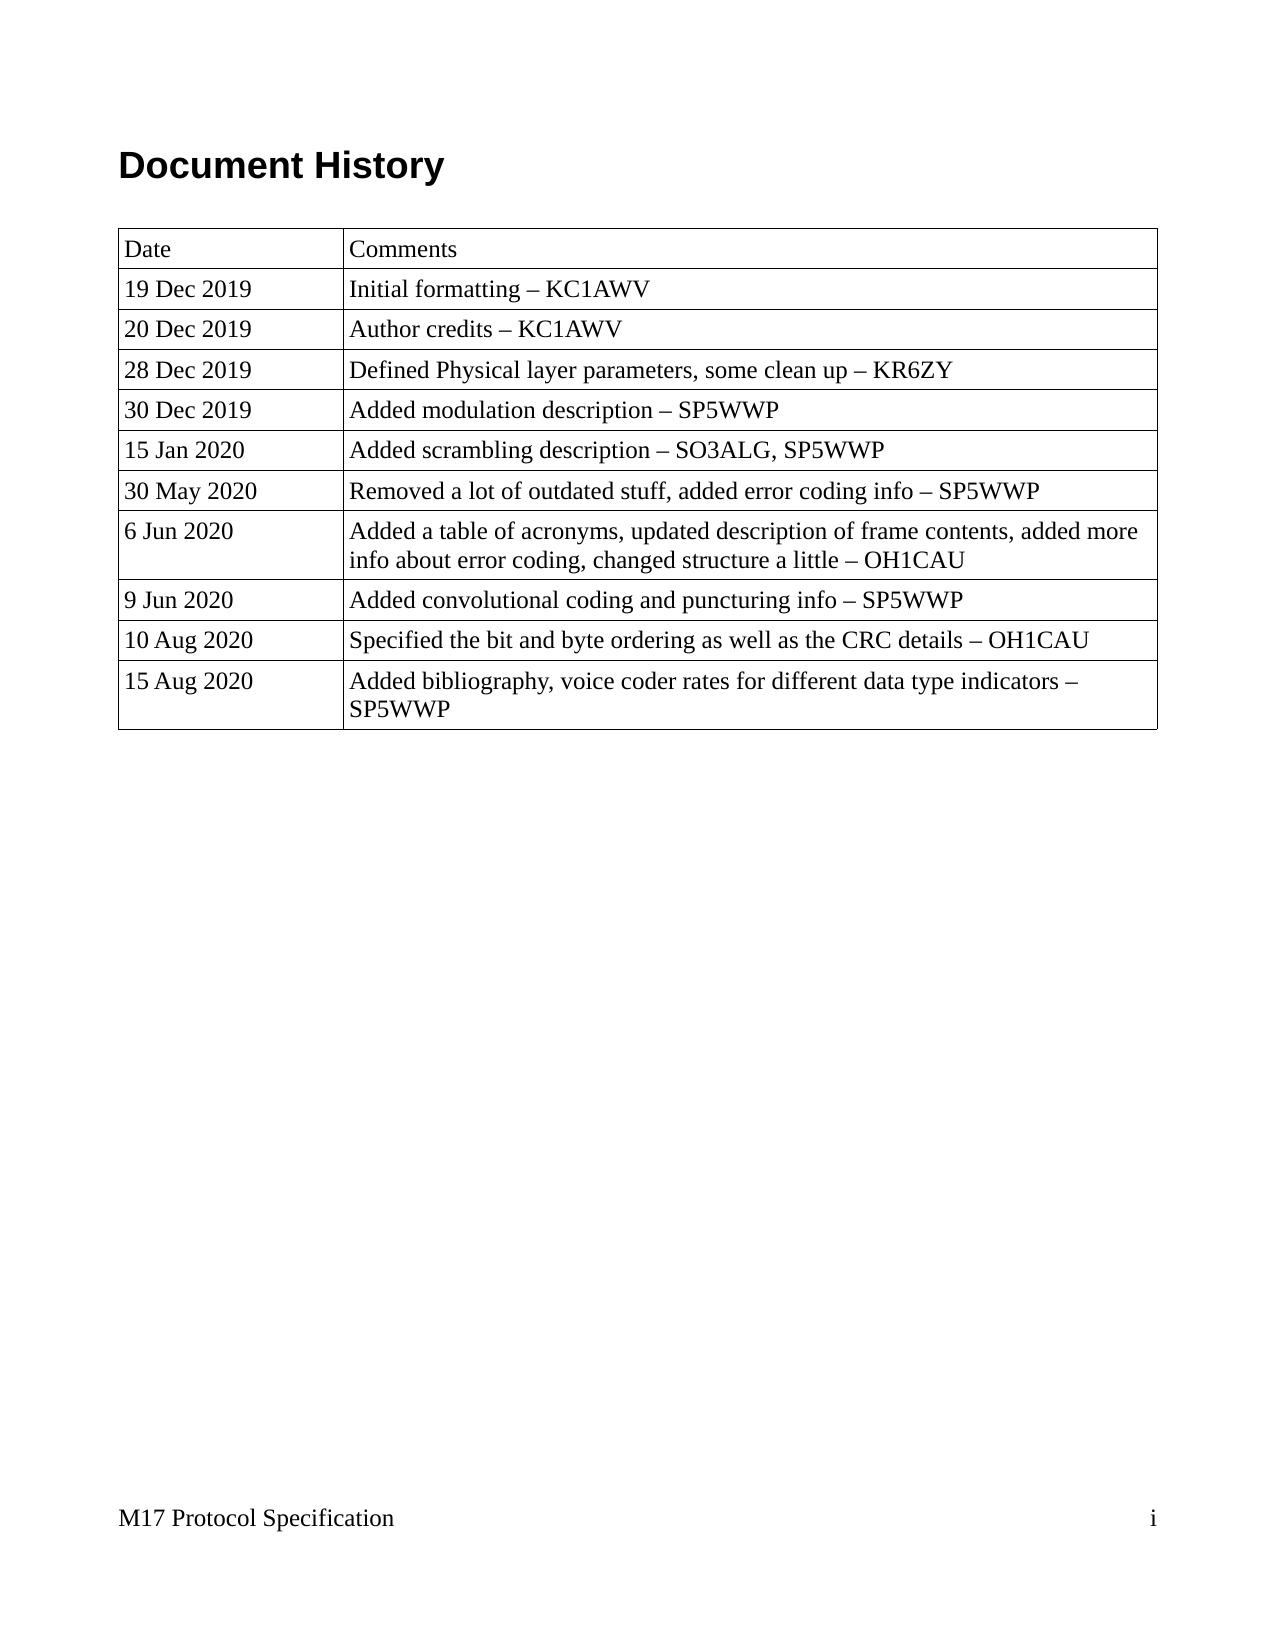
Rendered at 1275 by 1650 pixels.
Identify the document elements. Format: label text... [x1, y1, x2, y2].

table_header Comments [344, 229, 1157, 268]
table_cell Added a table of acronyms, updated description of frame contents, added more info about error coding, changed structure a little – OH1CAU [344, 511, 1157, 579]
table_cell 6 Jun 2020 [119, 511, 343, 579]
table_cell 20 Dec 2019 [119, 310, 343, 349]
table_cell Added bibliography, voice coder rates for different data type indicators – SP5WWP [344, 661, 1157, 729]
table_cell 30 May 2020 [119, 471, 343, 510]
table_header Date [119, 229, 343, 268]
subtitle Document History [118, 143, 1157, 187]
table_cell 28 Dec 2019 [119, 350, 343, 389]
table_cell Removed a lot of outdated stuff, added error coding info – SP5WWP [344, 471, 1157, 510]
table_cell Added scrambling description – SO3ALG, SP5WWP [344, 431, 1157, 470]
table_cell 9 Jun 2020 [119, 580, 343, 619]
table_cell Defined Physical layer parameters, some clean up – KR6ZY [344, 350, 1157, 389]
table_cell 19 Dec 2019 [119, 269, 343, 309]
table_cell 15 Aug 2020 [119, 661, 343, 729]
table_cell Added modulation description – SP5WWP [344, 390, 1157, 429]
table_cell Initial formatting – KC1AWV [344, 269, 1157, 309]
table_cell Specified the bit and byte ordering as well as the CRC details – OH1CAU [344, 621, 1157, 660]
table_cell 30 Dec 2019 [119, 390, 343, 429]
table_cell 10 Aug 2020 [119, 621, 343, 660]
table_cell Added convolutional coding and puncturing info – SP5WWP [344, 580, 1157, 619]
table_cell 15 Jan 2020 [119, 431, 343, 470]
table_cell Author credits – KC1AWV [344, 310, 1157, 349]
